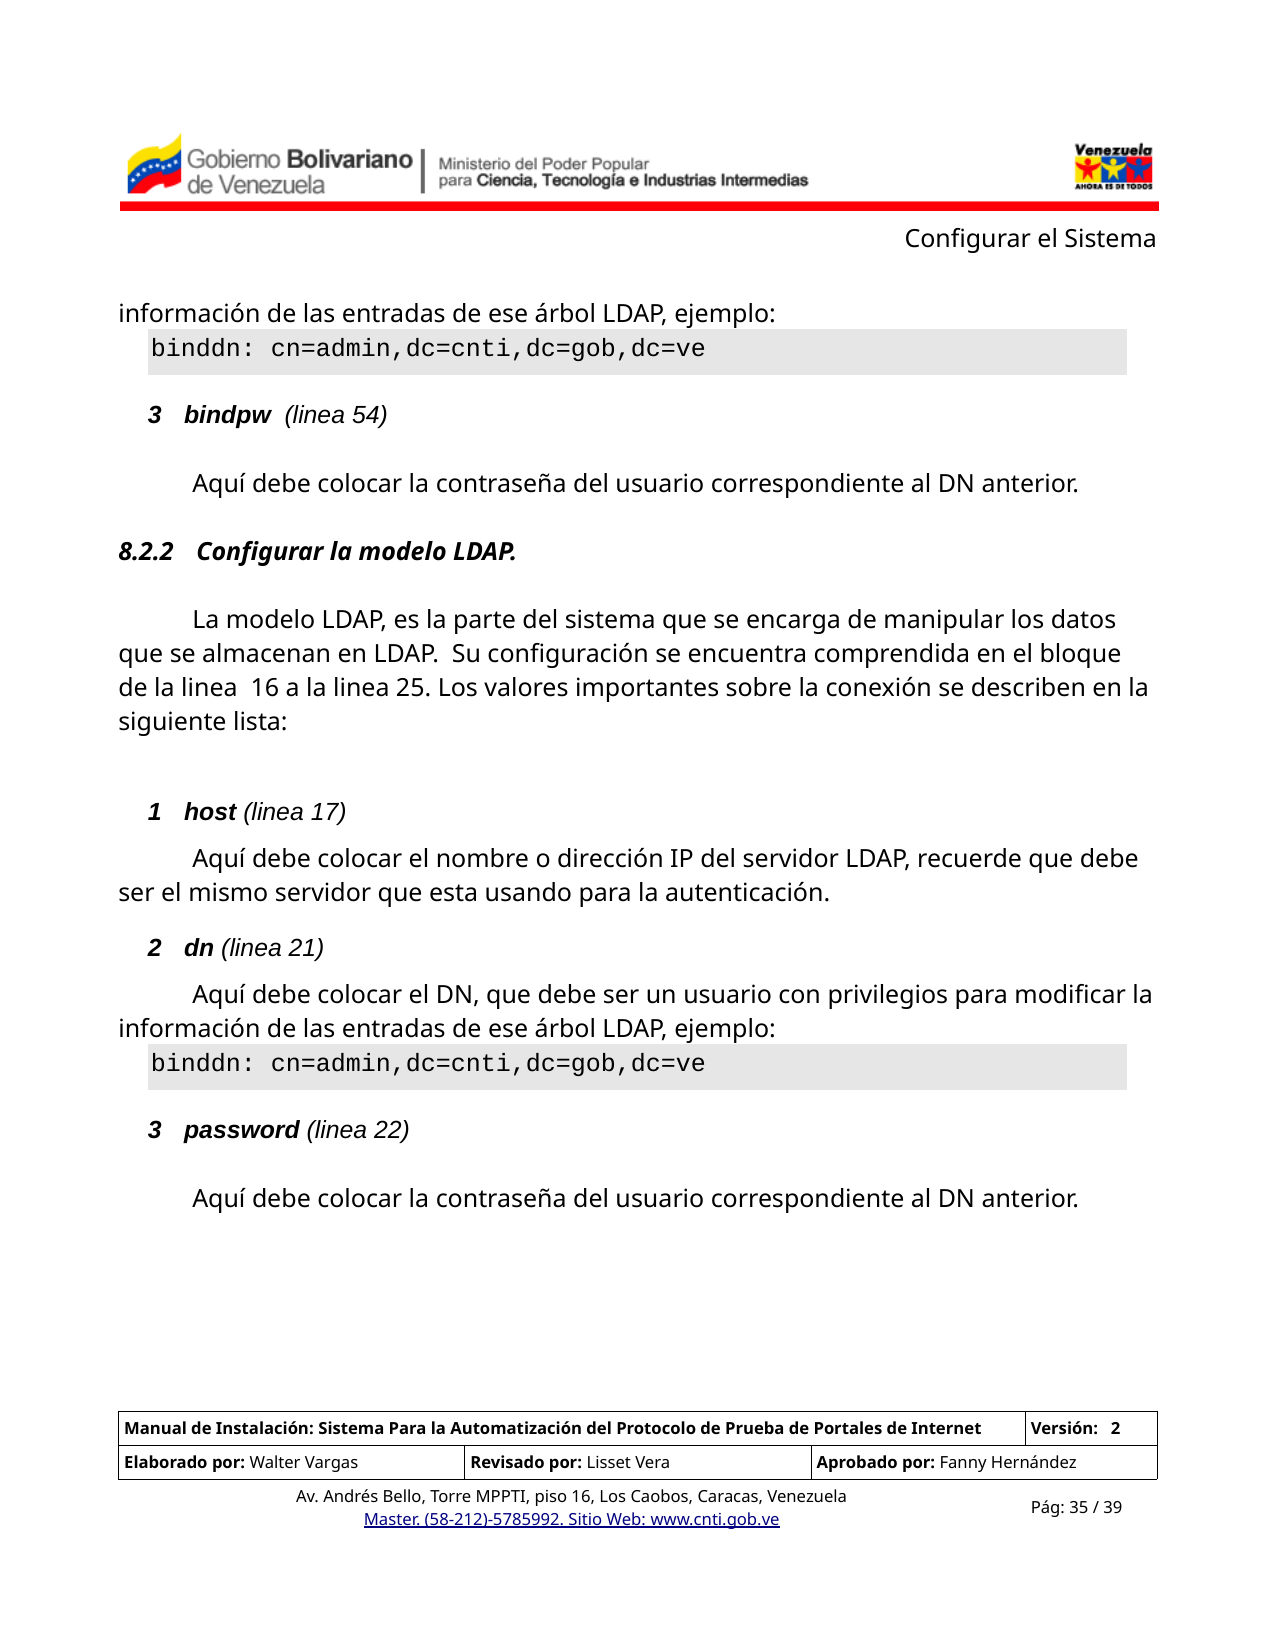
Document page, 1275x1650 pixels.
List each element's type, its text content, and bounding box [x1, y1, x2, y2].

text La modelo LDAP, es la parte del sistema que se encarga de manipular los datos que se almacenan en LDAP. Su configuración se encuentra comprendida en el bloque de la linea 16 a la linea 25. Los valores importantes sobre la conexión se describen en la siguiente lista: [118, 585, 1157, 738]
text Aquí debe colocar la contraseña del usuario correspondiente al DN anterior. [118, 1156, 1157, 1215]
subtitle password (linea 22) [148, 1115, 1157, 1144]
subtitle host (linea 17) [148, 797, 1157, 826]
text Aquí debe colocar la contraseña del usuario correspondiente al DN anterior. [118, 441, 1157, 499]
subtitle bindpw (linea 54) [148, 400, 1157, 428]
text información de las entradas de ese árbol LDAP, ejemplo: [118, 295, 1157, 329]
subtitle dn (linea 21) [148, 933, 1157, 962]
text Aquí debe colocar el DN, que debe ser un usuario con privilegios para modificar la información de las entradas de ese árbol LDAP, ejemplo: [118, 974, 1157, 1044]
picture [120, 125, 1159, 211]
text Aquí debe colocar el nombre o dirección IP del servidor LDAP, recuerde que debe ser el mismo servidor que esta usando para la autenticación. [118, 838, 1157, 908]
text binddn: cn=admin,dc=cnti,dc=gob,dc=ve [148, 329, 1127, 366]
text binddn: cn=admin,dc=cnti,dc=gob,dc=ve [148, 1044, 1127, 1082]
subtitle Configurar la modelo LDAP. [118, 534, 1157, 568]
